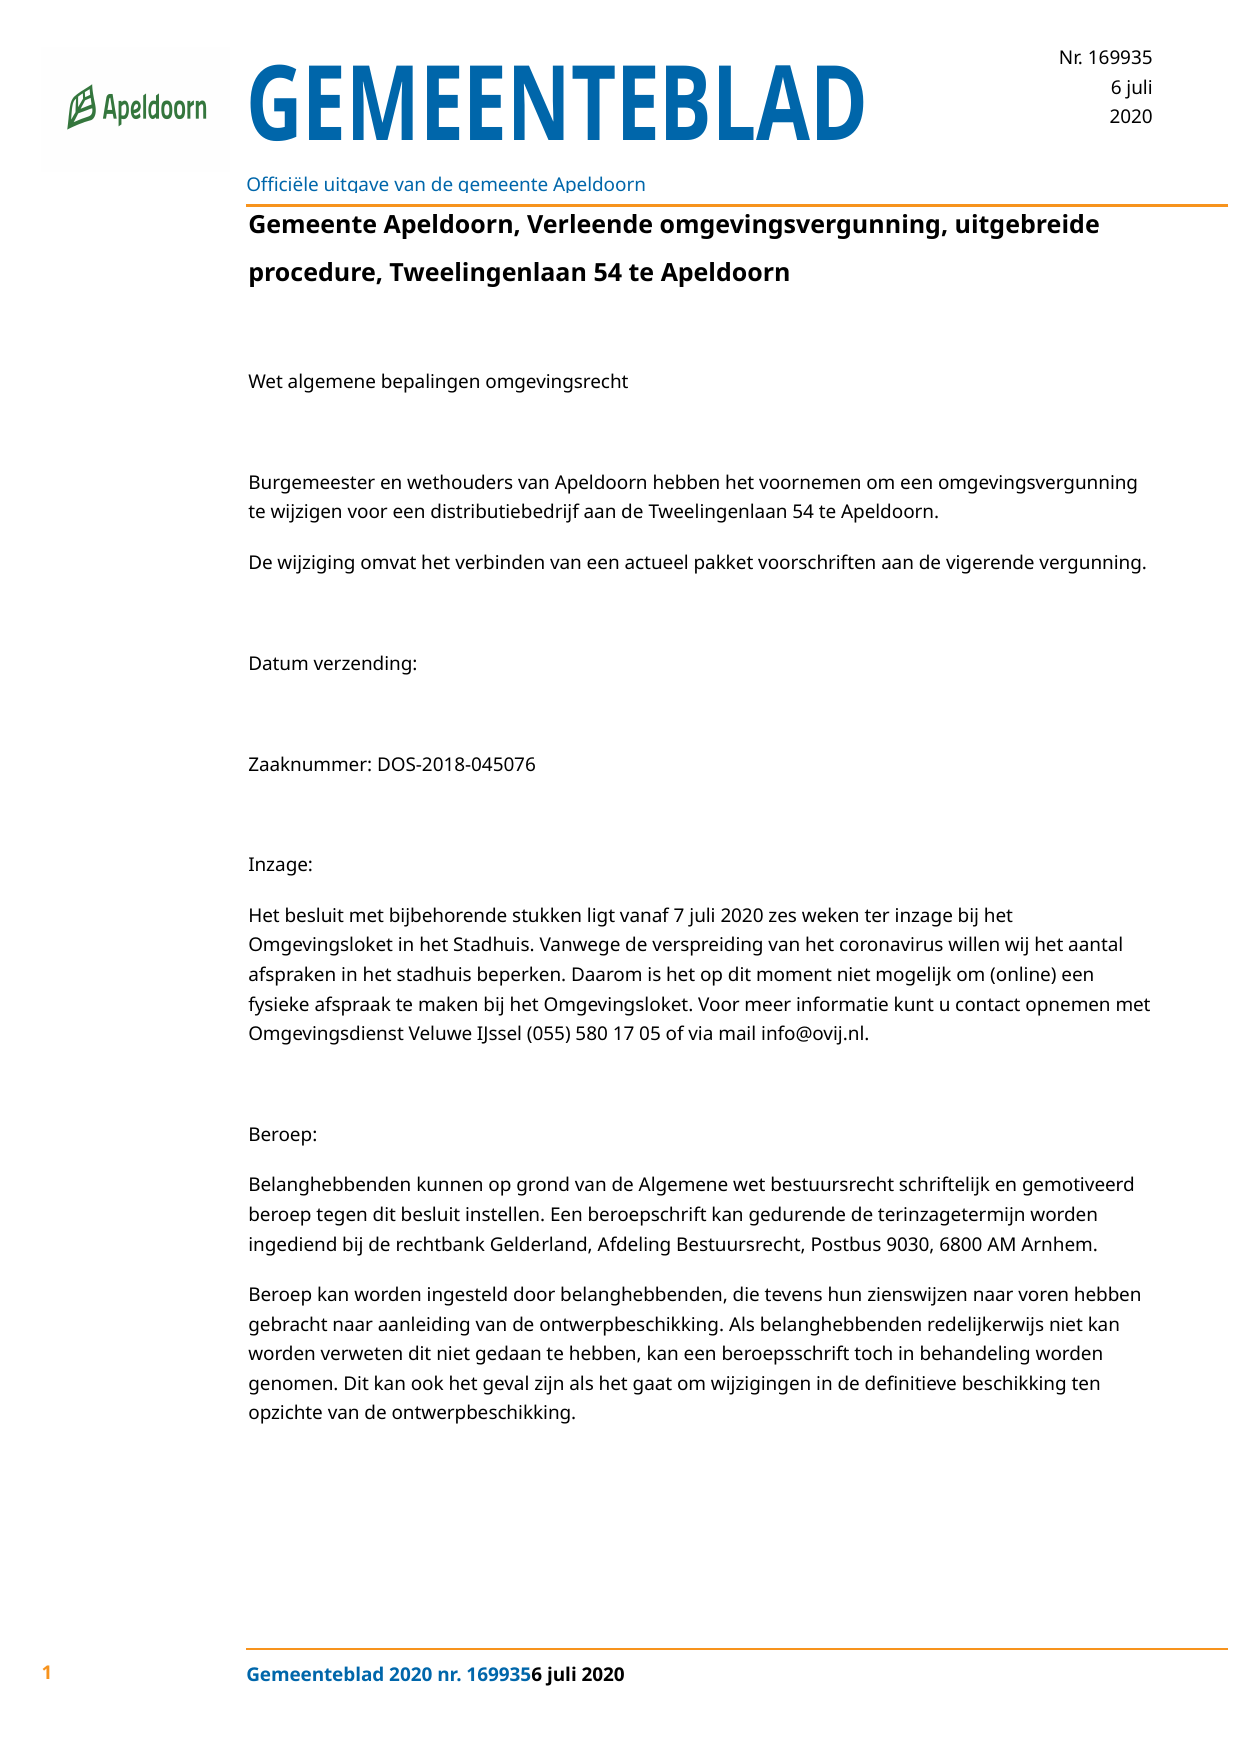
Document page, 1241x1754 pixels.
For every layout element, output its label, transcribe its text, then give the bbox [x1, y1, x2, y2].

text De wijziging omvat het verbinden van een actueel pakket voorschriften aan de vigerende vergunning. [248, 549, 1152, 575]
text Beroep kan worden ingesteld door belanghebbenden, die tevens hun zienswijzen naar voren hebben gebracht naar aanleiding van de ontwerpbeschikking. Als belanghebbenden redelijkerwijs niet kan worden verweten dit niet gedaan te hebben, kan een beroepsschrift toch in behandeling worden genomen. Dit kan ook het geval zijn als het gaat om wijzigingen in de definitieve beschikking ten opzichte van de ontwerpbeschikking. [248, 1281, 1152, 1425]
text Zaaknummer: DOS-2018-045076 [248, 751, 1152, 777]
text Gemeente Apeldoorn, Verleende omgevingsvergunning, uitgebreide procedure, Tweelingenlaan 54 te Apeldoorn [248, 207, 1152, 288]
text Beroep: [248, 1121, 1152, 1147]
picture [41, 47, 231, 172]
text Wet algemene bepalingen omgevingsrecht [248, 368, 1152, 394]
text Belanghebbenden kunnen op grond van de Algemene wet bestuursrecht schriftelijk en gemotiveerd beroep tegen dit besluit instellen. Een beroepschrift kan gedurende de terinzagetermijn worden ingediend bij de rechtbank Gelderland, Afdeling Bestuursrecht, Postbus 9030, 6800 AM Arnhem. [248, 1172, 1152, 1257]
text Burgemeester en wethouders van Apeldoorn hebben het voornemen om een omgevingsvergunning te wijzigen voor een distributiebedrijf aan de Tweelingenlaan 54 te Apeldoorn. [248, 469, 1152, 524]
text Inzage: [248, 852, 1152, 877]
text Datum verzending: [248, 650, 1152, 676]
text Het besluit met bijbehorende stukken ligt vanaf 7 juli 2020 zes weken ter inzage bij het Omgevingsloket in het Stadhuis. Vanwege de verspreiding van het coronavirus willen wij het aantal afspraken in het stadhuis beperken. Daarom is het op dit moment niet mogelijk om (online) een fysieke afspraak te maken bij het Omgevingsloket. Voor meer informatie kunt u contact opnemen met Omgevingsdienst Veluwe IJssel (055) 580 17 05 of via mail info@ovij.nl. [248, 902, 1152, 1046]
